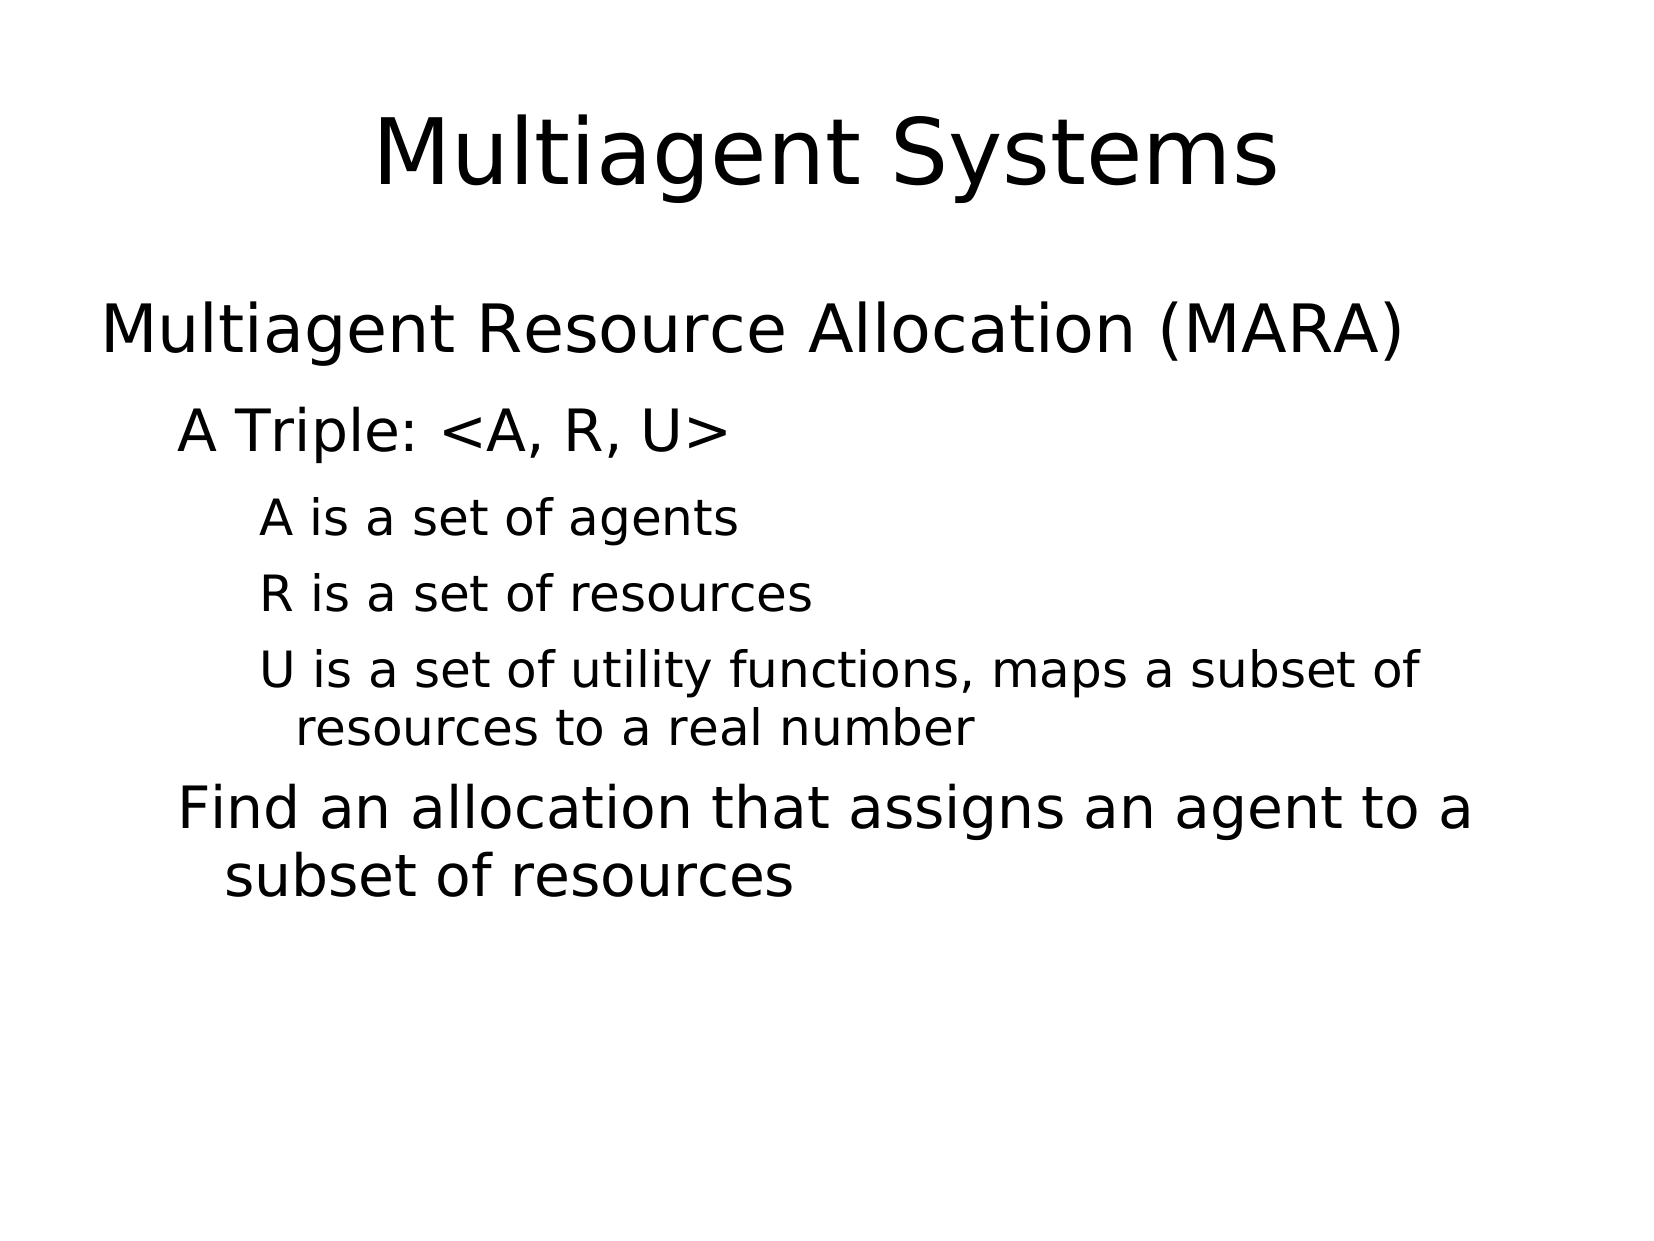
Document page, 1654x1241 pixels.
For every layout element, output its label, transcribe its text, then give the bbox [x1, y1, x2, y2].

title Multiagent Systems [82, 49, 1571, 257]
list Multiagent Resource Allocation (MARA) A Triple: <A, R, U> A is a set of agents R is a set of resources U is a set of utility functions, maps a subset of resources to a real number Find an allocation that assigns an agent to a subset of resources [82, 290, 1571, 1109]
